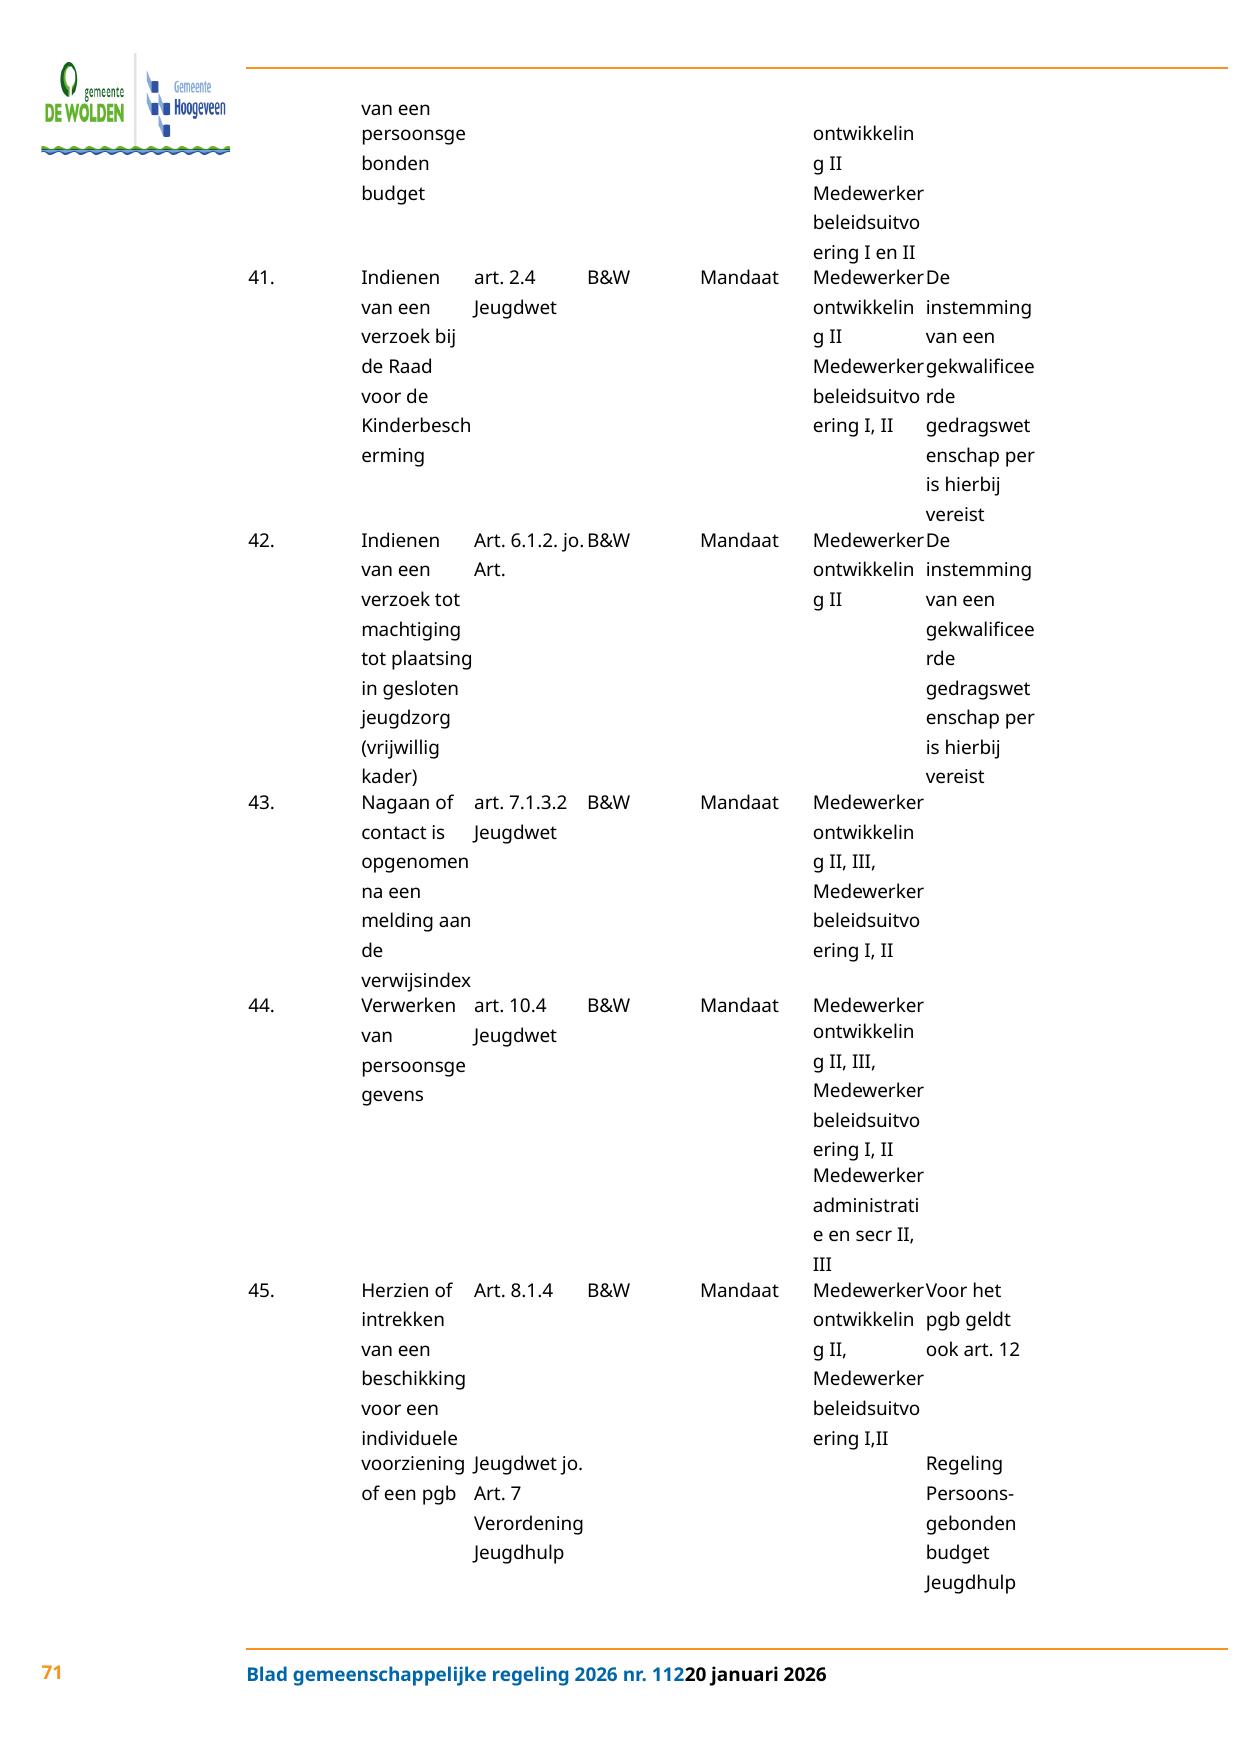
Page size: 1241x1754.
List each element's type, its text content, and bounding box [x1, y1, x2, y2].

table_cell B&W [587, 265, 700, 527]
table_cell van een [361, 95, 474, 121]
table_cell Herzien of intrekken van een beschikking voor een individuele [361, 1277, 474, 1451]
table_cell Voor het pgb geldt ook art. 12 [926, 1277, 1038, 1451]
table_cell ontwikkeling II, III, Medewerker beleidsuitvoering I, II [813, 1018, 926, 1162]
table_cell Art. 6.1.2. jo. Art. [474, 527, 587, 789]
table_cell [587, 95, 700, 264]
table_cell ontwikkeling II Medewerker beleidsuitvoering I en II [813, 121, 926, 264]
table_cell Medewerker ontwikkeling II, III, Medewerker beleidsuitvoering I, II [813, 789, 926, 993]
table_cell Medewerker ontwikkeling II Medewerker beleidsuitvoering I, II [813, 265, 926, 527]
table_cell [926, 95, 1038, 264]
table_cell [248, 95, 361, 264]
table_cell Mandaat [700, 1277, 813, 1594]
table_cell Mandaat [700, 527, 813, 789]
table_cell [474, 95, 587, 264]
table_cell Nagaan of contact is opgenomen na een melding aan de verwijsindex [361, 789, 474, 993]
table_cell 45. [248, 1277, 361, 1594]
table_cell Mandaat [700, 265, 813, 527]
table_cell Verwerken van persoonsgegevens [361, 993, 474, 1277]
table_cell 42. [248, 527, 361, 789]
table_cell Regeling Persoons- gebonden budget Jeugdhulp [926, 1451, 1038, 1594]
table_cell [700, 95, 813, 264]
table_cell Indienen van een verzoek tot machtiging tot plaatsing in gesloten jeugdzorg (vrijwillig kader) [361, 527, 474, 789]
table_cell [926, 789, 1038, 993]
table_cell De instemming van een gekwalificeerde gedragswetenschap per is hierbij vereist [926, 265, 1038, 527]
table_cell [926, 993, 1038, 1277]
table_cell B&W [587, 993, 700, 1277]
table_cell Jeugdwet jo. Art. 7 Verordening Jeugdhulp [474, 1451, 587, 1594]
table_cell 43. [248, 789, 361, 993]
table_cell art. 10.4 Jeugdwet [474, 993, 587, 1277]
table_cell De instemming van een gekwalificeerde gedragswetenschap per is hierbij vereist [926, 527, 1038, 789]
table_cell 44. [248, 993, 361, 1277]
table_cell persoonsgebonden budget [361, 121, 474, 264]
table_cell Medewerker [813, 993, 926, 1018]
table_cell Medewerker ontwikkeling II [813, 527, 926, 789]
table_cell art. 7.1.3.2 Jeugdwet [474, 789, 587, 993]
table_cell Medewerker administratie en secr II, III [813, 1163, 926, 1277]
table_cell Mandaat [700, 993, 813, 1277]
table_cell [813, 95, 926, 121]
table_cell Medewerker ontwikkeling II, Medewerker beleidsuitvoering I,II [813, 1277, 926, 1594]
table_cell 41. [248, 265, 361, 527]
table_cell voorziening of een pgb [361, 1451, 474, 1594]
table_cell Indienen van een verzoek bij de Raad voor de Kinderbescherming [361, 265, 474, 527]
table_cell Mandaat [700, 789, 813, 993]
table_cell art. 2.4 Jeugdwet [474, 265, 587, 527]
picture [41, 47, 231, 172]
table_cell B&W [587, 1277, 700, 1594]
table_cell B&W [587, 527, 700, 789]
table_cell Art. 8.1.4 [474, 1277, 587, 1451]
table_cell B&W [587, 789, 700, 993]
